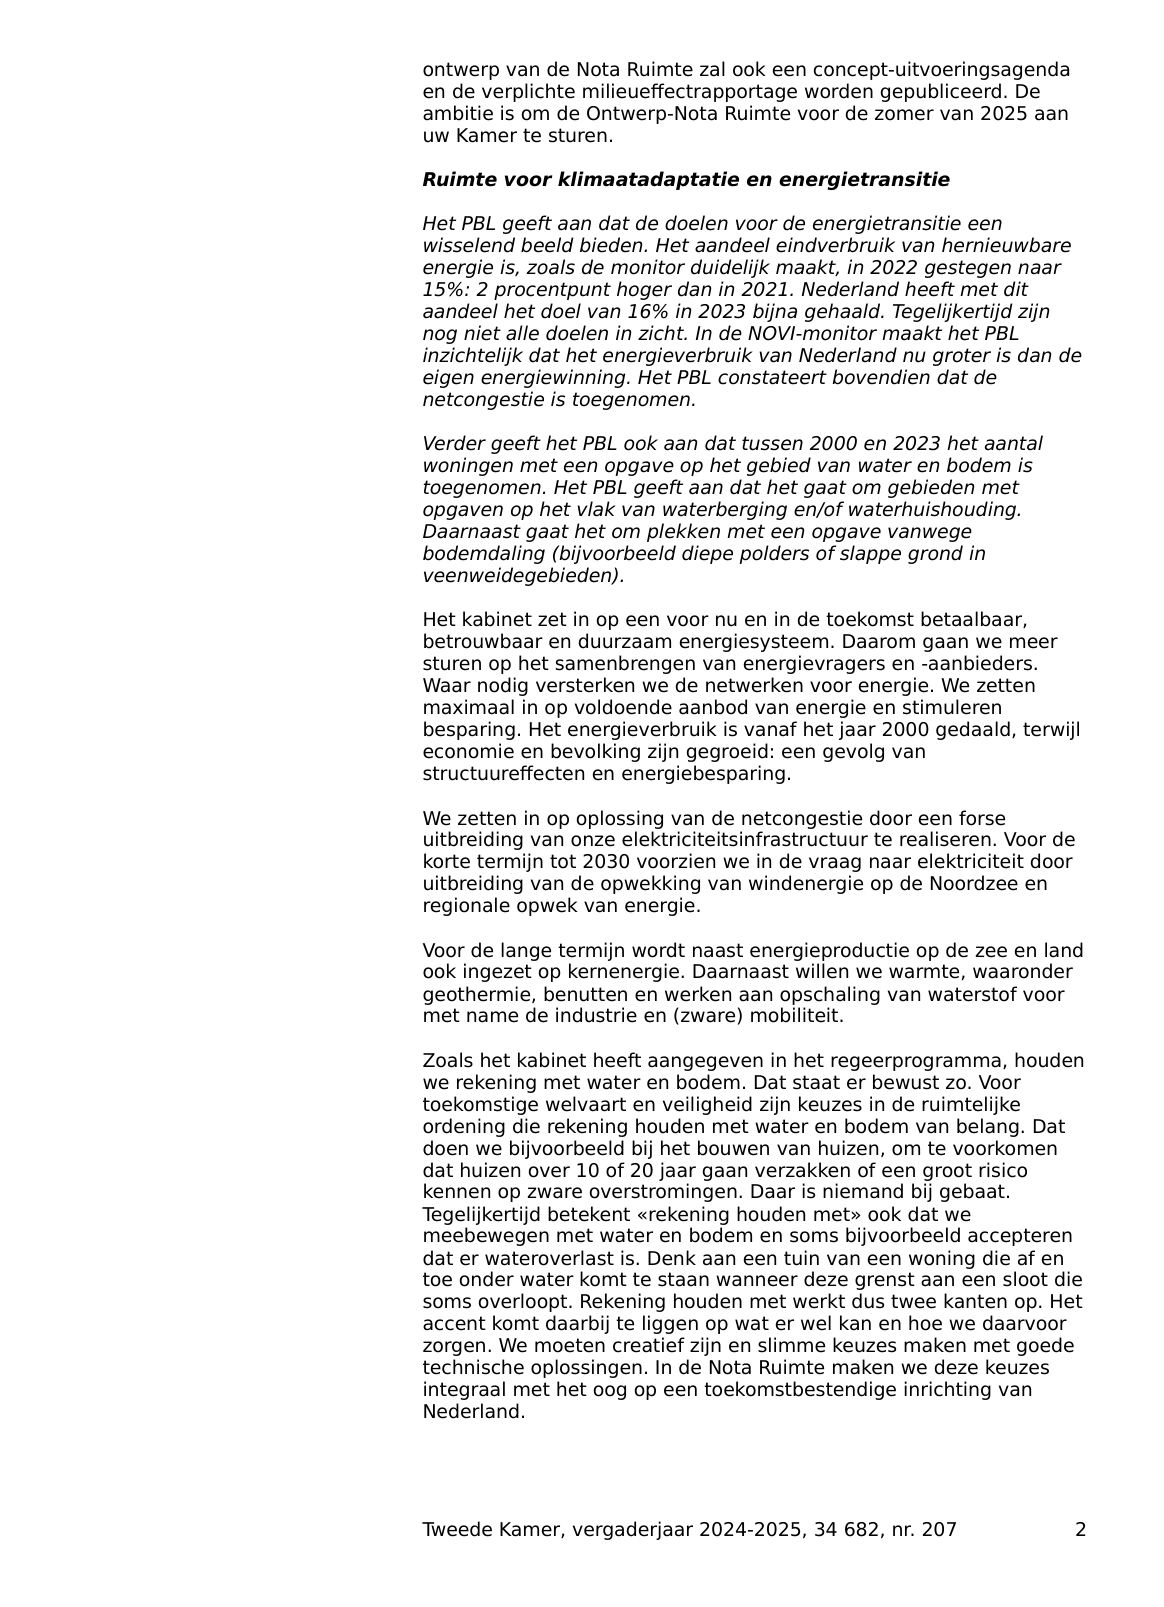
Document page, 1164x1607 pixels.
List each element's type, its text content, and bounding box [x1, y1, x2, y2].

text Verder geeft het PBL ook aan dat tussen 2000 en 2023 het aantal woningen met een opgave op het gebied van water en bodem is toegenomen. Het PBL geeft aan dat het gaat om gebieden met opgaven op het vlak van waterberging en/of waterhuishouding. Daarnaast gaat het om plekken met een opgave vanwege bodemdaling (bijvoorbeeld diepe polders of slappe grond in veenweidegebieden). [422, 433, 1087, 587]
subtitle Ruimte voor klimaatadaptatie en energietransitie [422, 169, 1087, 191]
text Het kabinet zet in op een voor nu en in de toekomst betaalbaar, betrouwbaar en duurzaam energiesysteem. Daarom gaan we meer sturen op het samenbrengen van energievragers en -aanbieders. Waar nodig versterken we de netwerken voor energie. We zetten maximaal in op voldoende aanbod van energie en stimuleren besparing. Het energieverbruik is vanaf het jaar 2000 gedaald, terwijl economie en bevolking zijn gegroeid: een gevolg van structuureffecten en energiebesparing. [422, 609, 1087, 785]
text We zetten in op oplossing van de netcongestie door een forse uitbreiding van onze elektriciteitsinfrastructuur te realiseren. Voor de korte termijn tot 2030 voorzien we in de vraag naar elektriciteit door uitbreiding van de opwekking van windenergie op de Noordzee en regionale opwek van energie. [422, 807, 1087, 917]
text Zoals het kabinet heeft aangegeven in het regeerprogramma, houden we rekening met water en bodem. Dat staat er bewust zo. Voor toekomstige welvaart en veiligheid zijn keuzes in de ruimtelijke ordening die rekening houden met water en bodem van belang. Dat doen we bijvoorbeeld bij het bouwen van huizen, om te voorkomen dat huizen over 10 of 20 jaar gaan verzakken of een groot risico kennen op zware overstromingen. Daar is niemand bij gebaat. Tegelijkertijd betekent «rekening houden met» ook dat we meebewegen met water en bodem en soms bijvoorbeeld accepteren dat er wateroverlast is. Denk aan een tuin van een woning die af en toe onder water komt te staan wanneer deze grenst aan een sloot die soms overloopt. Rekening houden met werkt dus twee kanten op. Het accent komt daarbij te liggen op wat er wel kan en hoe we daarvoor zorgen. We moeten creatief zijn en slimme keuzes maken met goede technische oplossingen. In de Nota Ruimte maken we deze keuzes integraal met het oog op een toekomstbestendige inrichting van Nederland. [422, 1049, 1087, 1423]
text Het PBL geeft aan dat de doelen voor de energietransitie een wisselend beeld bieden. Het aandeel eindverbruik van hernieuwbare energie is, zoals de monitor duidelijk maakt, in 2022 gestegen naar 15%: 2 procentpunt hoger dan in 2021. Nederland heeft met dit aandeel het doel van 16% in 2023 bijna gehaald. Tegelijkertijd zijn nog niet alle doelen in zicht. In de NOVI-monitor maakt het PBL inzichtelijk dat het energieverbruik van Nederland nu groter is dan de eigen energiewinning. Het PBL constateert bovendien dat de netcongestie is toegenomen. [422, 213, 1087, 411]
text Voor de lange termijn wordt naast energieproductie op de zee en land ook ingezet op kernenergie. Daarnaast willen we warmte, waaronder geothermie, benutten en werken aan opschaling van waterstof voor met name de industrie en (zware) mobiliteit. [422, 939, 1087, 1027]
text ontwerp van de Nota Ruimte zal ook een concept-uitvoeringsagenda en de verplichte milieueffectrapportage worden gepubliceerd. De ambitie is om de Ontwerp-Nota Ruimte voor de zomer van 2025 aan uw Kamer te sturen. [422, 59, 1087, 147]
